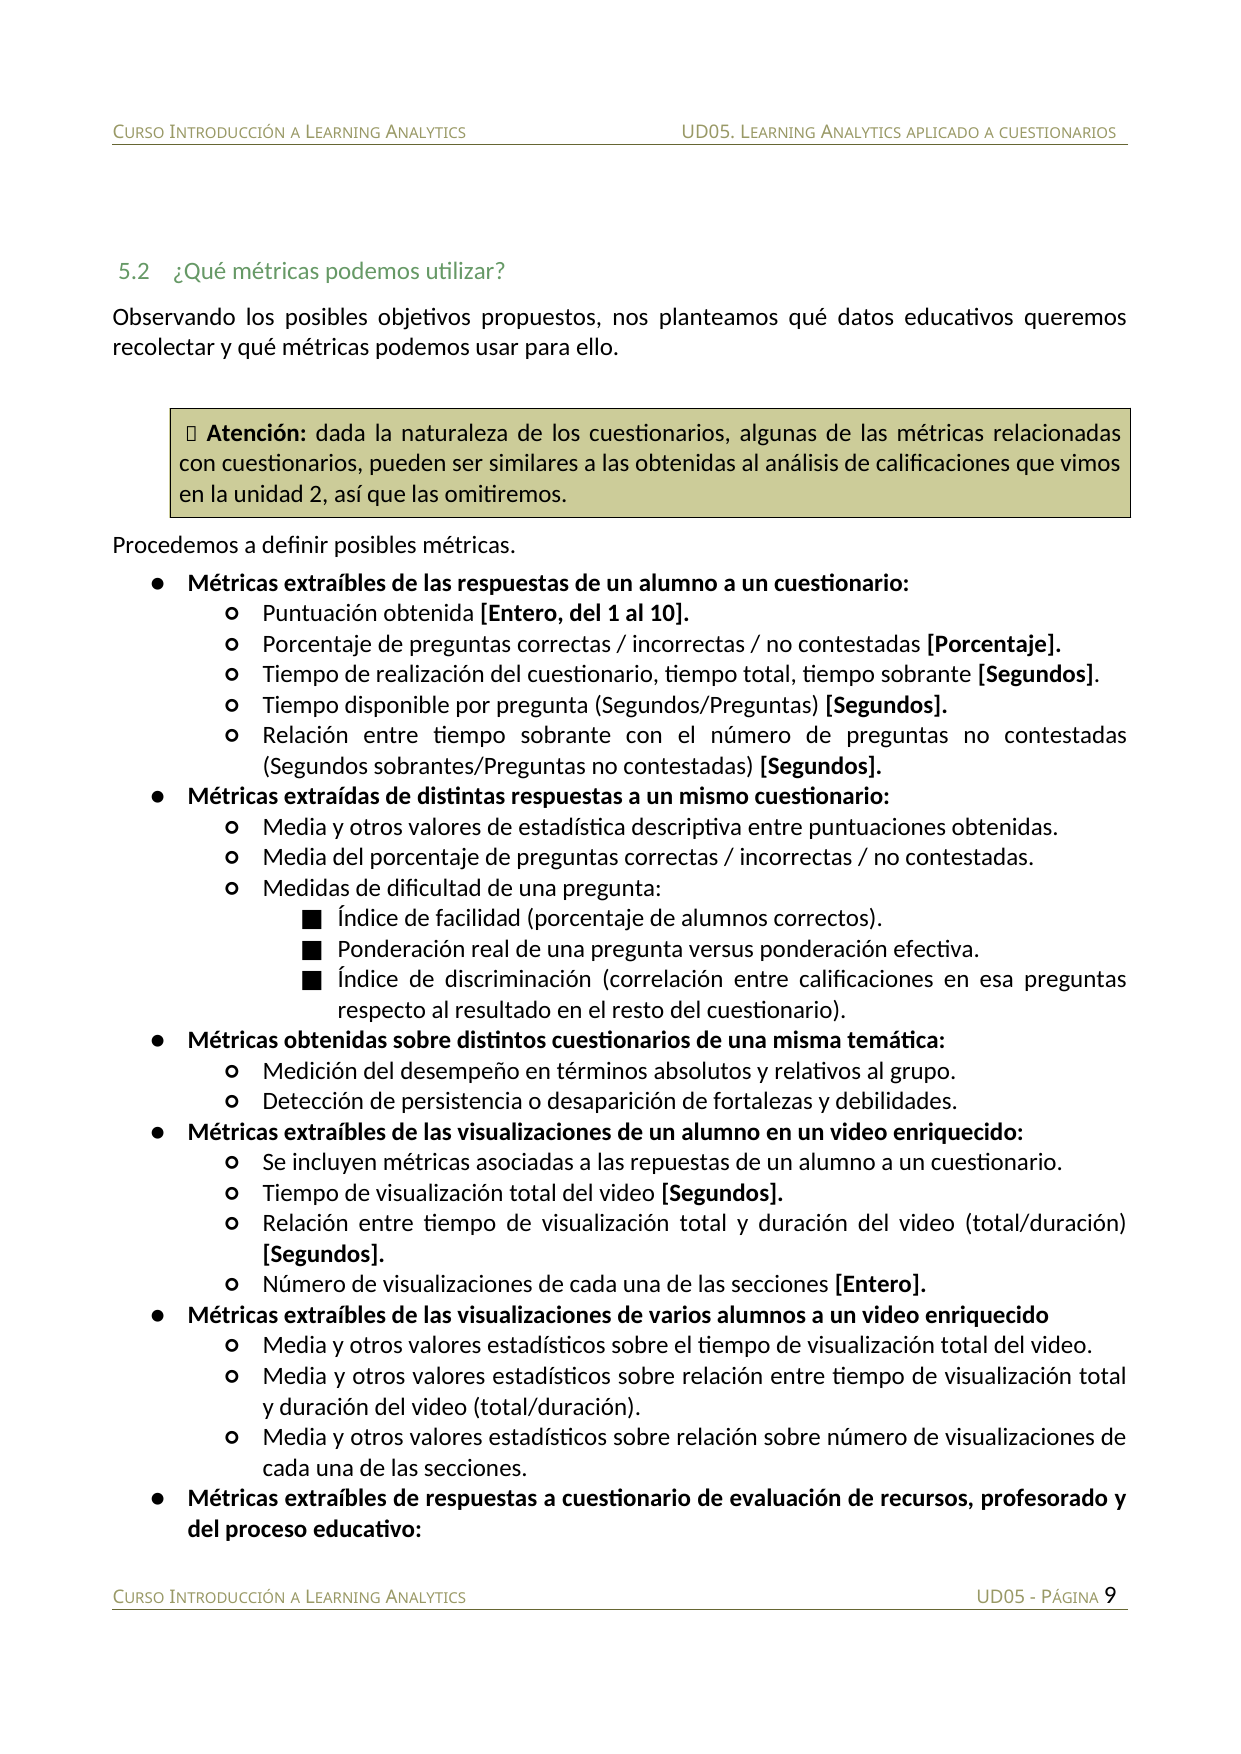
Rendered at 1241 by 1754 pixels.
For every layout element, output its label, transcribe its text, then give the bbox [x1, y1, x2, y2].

list Media y otros valores estadísticos sobre relación entre tiempo de visualización total y duración del video (total/duración). [225, 1360, 1128, 1421]
text Observando los posibles objetivos propuestos, nos planteamos qué datos educativos queremos recolectar y qué métricas podemos usar para ello. [112, 301, 1128, 362]
list Media del porcentaje de preguntas correctas / incorrectas / no contestadas. [225, 841, 1128, 872]
list Relación entre tiempo de visualización total y duración del video (total/duración) [Segundos]. [225, 1208, 1128, 1269]
list Métricas extraíbles de las respuestas de un alumno a un cuestionario: [150, 567, 1128, 597]
list Medición del desempeño en términos absolutos y relativos al grupo. [225, 1055, 1128, 1086]
list Métricas obtenidas sobre distintos cuestionarios de una misma temática: [150, 1024, 1128, 1055]
list Media y otros valores de estadística descriptiva entre puntuaciones obtenidas. [225, 811, 1128, 841]
list Tiempo de realización del cuestionario, tiempo total, tiempo sobrante [Segundos]. [225, 658, 1128, 689]
list Métricas extraíbles de las visualizaciones de un alumno en un video enriquecido: [150, 1116, 1128, 1147]
list Media y otros valores estadísticos sobre relación sobre número de visualizaciones de cada una de las secciones. [225, 1421, 1128, 1482]
list Media y otros valores estadísticos sobre el tiempo de visualización total del video. [225, 1330, 1128, 1360]
text ❕ Atención: dada la naturaleza de los cuestionarios, algunas de las métricas relacionadas con cuestionarios, pueden ser similares a las obtenidas al análisis de calificaciones que vimos en la unidad 2, así que las omitiremos. [171, 409, 1130, 517]
list Puntuación obtenida [Entero, del 1 al 10]. [225, 597, 1128, 628]
list Métricas extraíbles de las visualizaciones de varios alumnos a un video enriquecido [150, 1299, 1128, 1330]
list Métricas extraídas de distintas respuestas a un mismo cuestionario: [150, 780, 1128, 811]
list Porcentaje de preguntas correctas / incorrectas / no contestadas [Porcentaje]. [225, 628, 1128, 658]
list Número de visualizaciones de cada una de las secciones [Entero]. [225, 1269, 1128, 1299]
list Índice de facilidad (porcentaje de alumnos correctos). [300, 902, 1128, 933]
list Detección de persistencia o desaparición de fortalezas y debilidades. [225, 1086, 1128, 1116]
list Índice de discriminación (correlación entre calificaciones en esa preguntas respecto al resultado en el resto del cuestionario). [300, 963, 1128, 1024]
list Métricas extraíbles de respuestas a cuestionario de evaluación de recursos, profesorado y del proceso educativo: [150, 1482, 1128, 1543]
list Relación entre tiempo sobrante con el número de preguntas no contestadas (Segundos sobrantes/Preguntas no contestadas) [Segundos]. [225, 719, 1128, 780]
text Procedemos a definir posibles métricas. [112, 530, 1128, 560]
subtitle ¿Qué métricas podemos utilizar? [112, 255, 1128, 286]
list Tiempo disponible por pregunta (Segundos/Preguntas) [Segundos]. [225, 689, 1128, 719]
list Tiempo de visualización total del video [Segundos]. [225, 1177, 1128, 1208]
list Medidas de dificultad de una pregunta: [225, 872, 1128, 902]
list Ponderación real de una pregunta versus ponderación efectiva. [300, 933, 1128, 963]
list Se incluyen métricas asociadas a las repuestas de un alumno a un cuestionario. [225, 1147, 1128, 1177]
